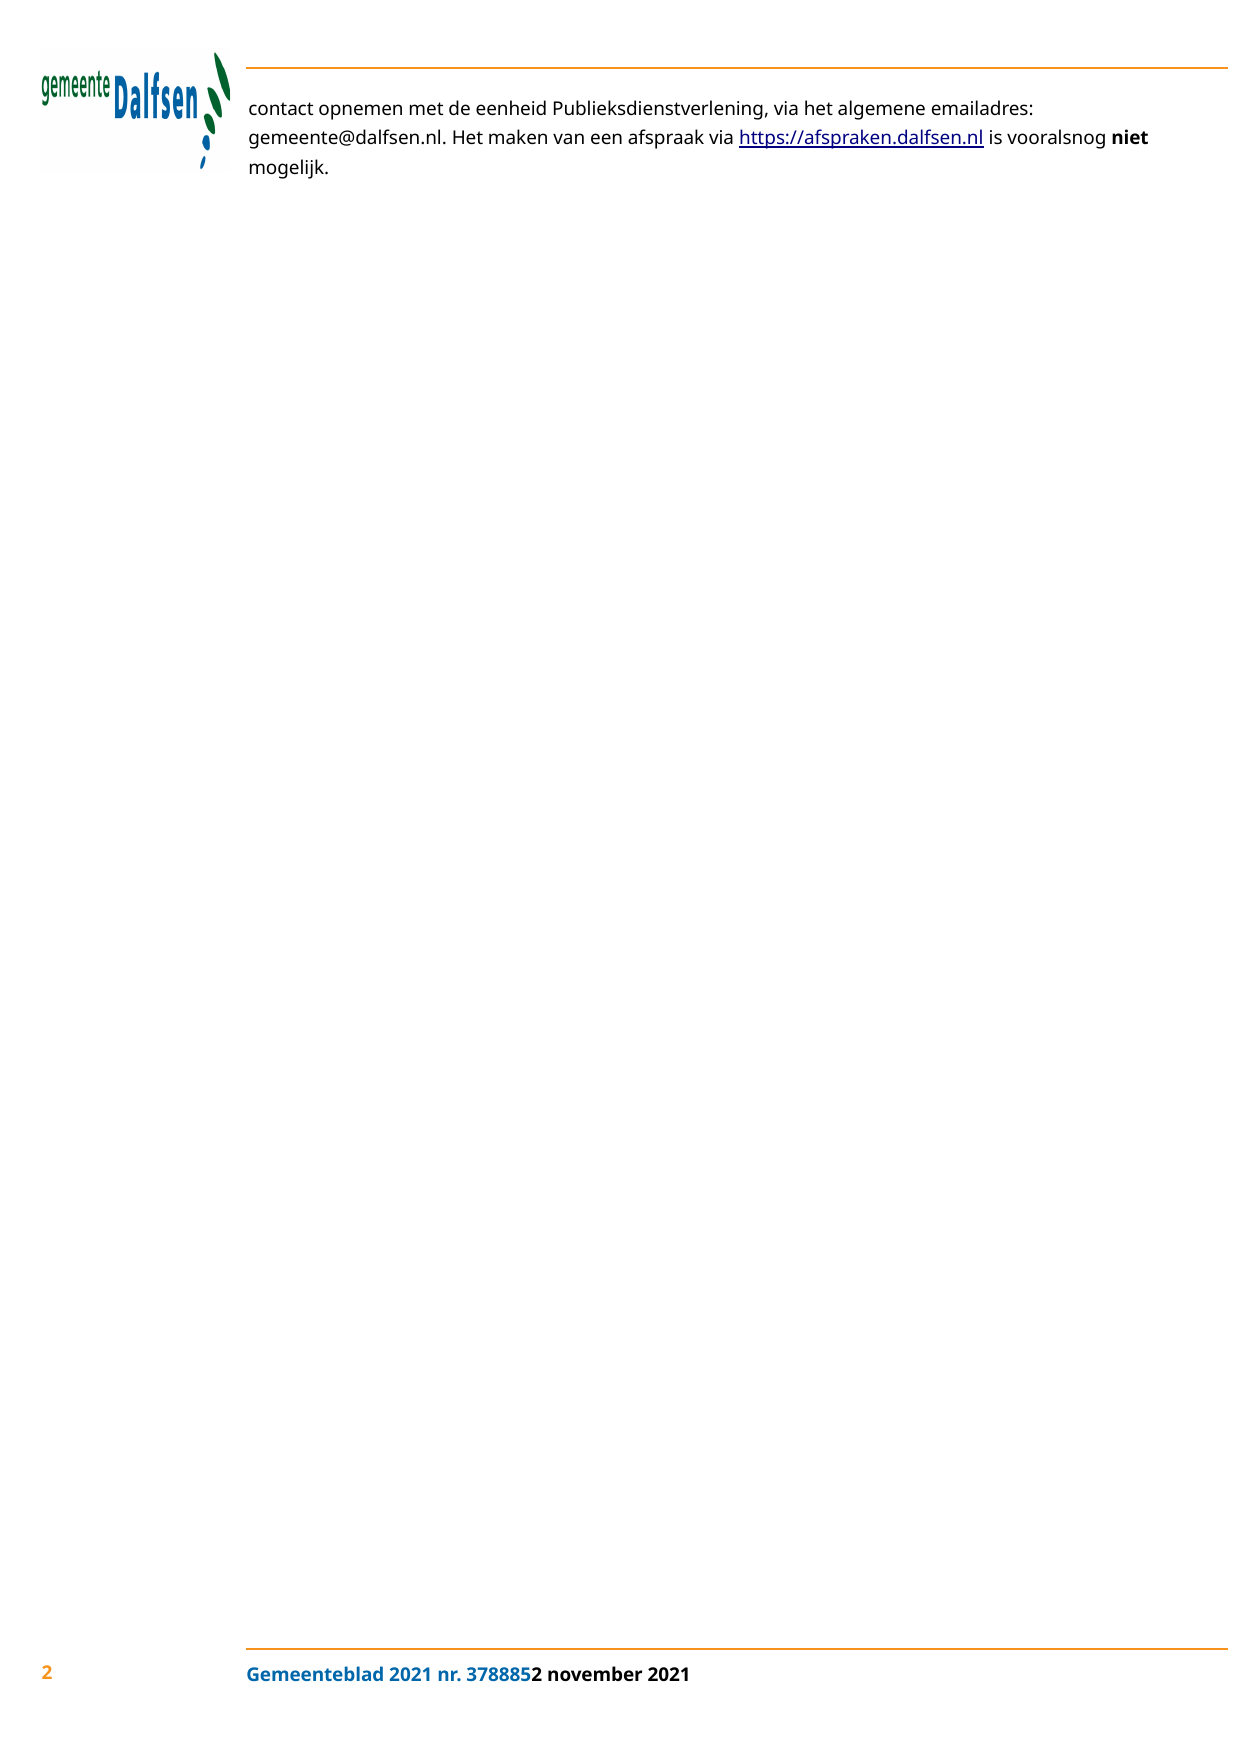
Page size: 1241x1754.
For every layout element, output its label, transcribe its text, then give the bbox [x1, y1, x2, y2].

picture [41, 47, 231, 172]
text contact opnemen met de eenheid Publieksdienstverlening, via het algemene emailadres: gemeente@dalfsen.nl. Het maken van een afspraak via https://afspraken.dalfsen.nl is vooralsnog niet mogelijk. [248, 95, 1152, 180]
